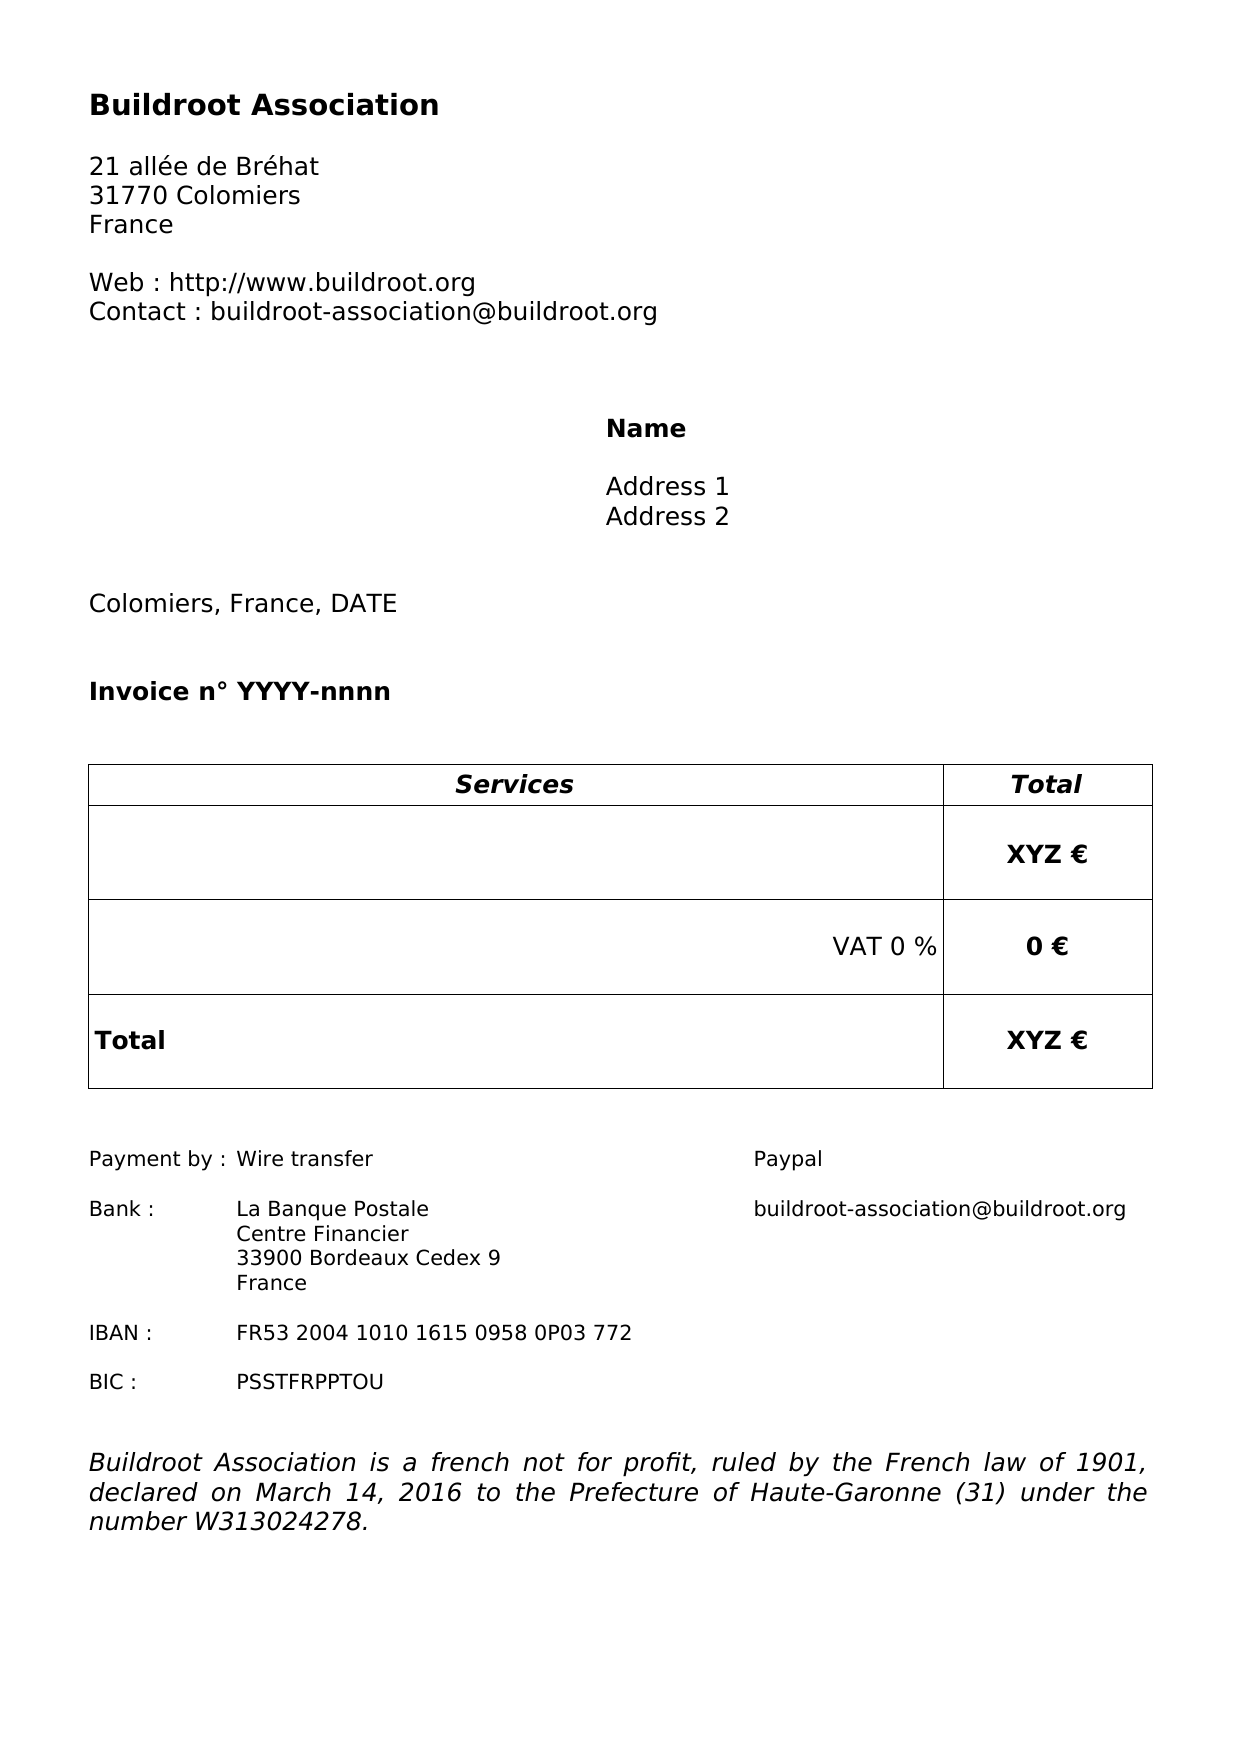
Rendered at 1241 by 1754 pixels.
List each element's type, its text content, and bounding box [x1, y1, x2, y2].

table_cell XYZ € [944, 995, 1152, 1088]
text Name [88, 414, 1152, 443]
text Payment by : Wire transfer Paypal [88, 1147, 1152, 1172]
table_cell Total [89, 995, 943, 1088]
text France [88, 210, 1152, 239]
text Address 1 [88, 472, 1152, 502]
text 21 allée de Bréhat [88, 152, 1152, 181]
table_cell XYZ € [944, 806, 1152, 899]
text 31770 Colomiers [88, 181, 1152, 210]
text France [88, 1271, 1152, 1296]
text Address 2 [88, 502, 1152, 531]
text Centre Financier [88, 1221, 1152, 1246]
table_cell VAT 0 % [89, 900, 943, 994]
table_cell 0 € [944, 900, 1152, 994]
text Buildroot Association [88, 88, 1152, 122]
text Invoice n° YYYY-nnnn [88, 677, 1152, 706]
text Contact : buildroot-association@buildroot.org [88, 297, 1152, 327]
text Web : http://www.buildroot.org [88, 268, 1152, 297]
table_header Total [944, 765, 1152, 805]
text Buildroot Association is a french not for profit, ruled by the French law of 1901, declared on March 14, 2016 to the Prefecture of Haute-Garonne (31) under the number W313024278. [88, 1449, 1152, 1536]
text Bank : La Banque Postale buildroot-association@buildroot.org [88, 1196, 1152, 1221]
text BIC : PSSTFRPPTOU [88, 1370, 1152, 1395]
table_cell [89, 806, 943, 899]
text Colomiers, France, DATE [88, 589, 1152, 618]
table_header Services [89, 765, 943, 805]
text 33900 Bordeaux Cedex 9 [88, 1246, 1152, 1271]
text IBAN : FR53 2004 1010 1615 0958 0P03 772 [88, 1320, 1152, 1345]
